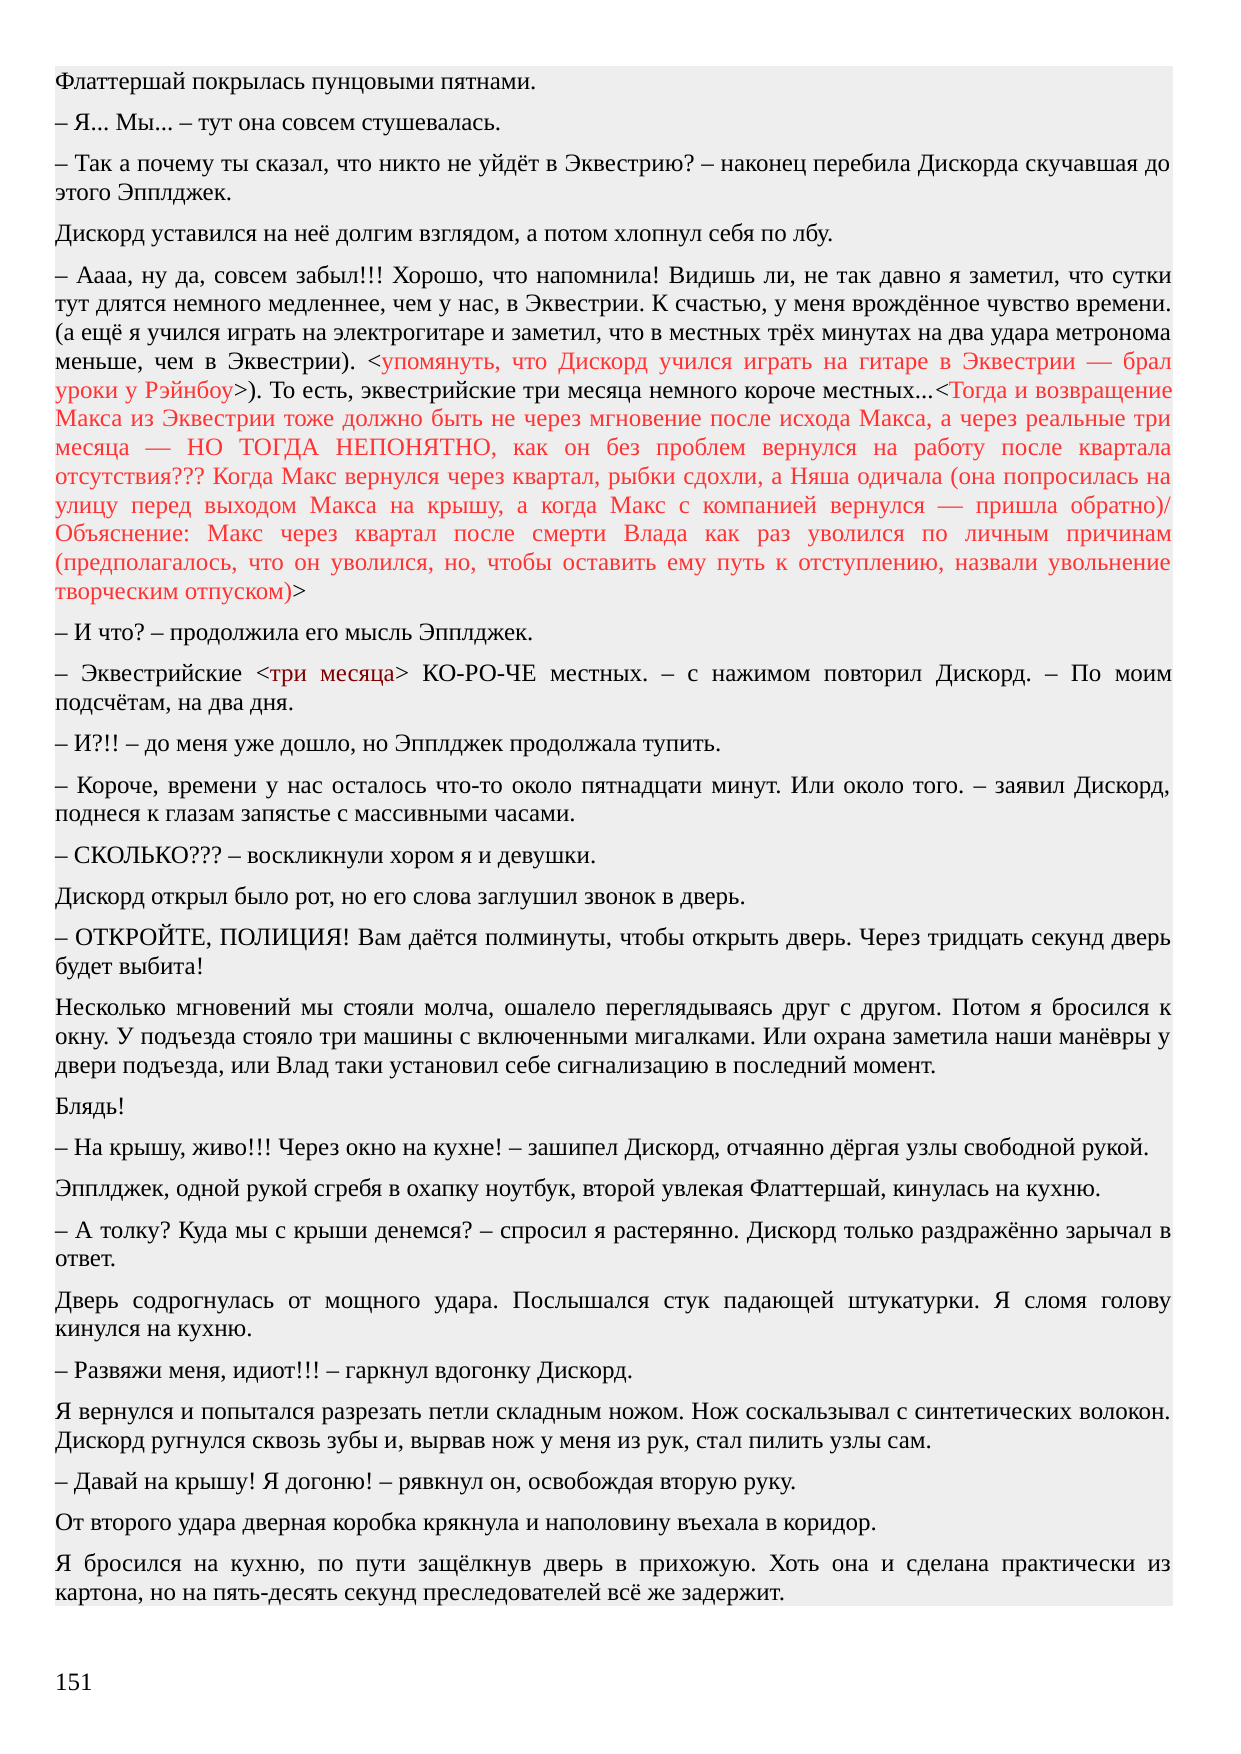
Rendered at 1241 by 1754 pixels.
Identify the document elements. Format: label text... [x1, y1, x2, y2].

text – И что? – продолжила его мысль Эпплджек. [55, 617, 1173, 646]
text Несколько мгновений мы стояли молча, ошалело переглядываясь друг с другом. Потом я бросился к окну. У подъезда стояло три машины с включенными мигалками. Или охрана заметила наши манёвры у двери подъезда, или Влад таки установил себе сигнализацию в последний момент. [55, 992, 1173, 1078]
text – Развяжи меня, идиот!!! – гаркнул вдогонку Дискорд. [55, 1355, 1173, 1383]
text – Я... Мы... – тут она совсем стушевалась. [55, 107, 1173, 136]
text – СКОЛЬКО??? – воскликнули хором я и девушки. [55, 840, 1173, 868]
text Флаттершай покрылась пунцовыми пятнами. [55, 66, 1173, 95]
text Я вернулся и попытался разрезать петли складным ножом. Нож соскальзывал с синтетических волокон. Дискорд ругнулся сквозь зубы и, вырвав нож у меня из рук, стал пилить узлы сам. [55, 1396, 1173, 1453]
text – Аааа, ну да, совсем забыл!!! Хорошо, что напомнила! Видишь ли, не так давно я заметил, что сутки тут длятся немного медленнее, чем у нас, в Эквестрии. К счастью, у меня врождённое чувство времени. (а ещё я учился играть на электрогитаре и заметил, что в местных трёх минутах на два удара метронома меньше, чем в Эквестрии). <упомянуть, что Дискорд учился играть на гитаре в Эквестрии — брал уроки у Рэйнбоу>). То есть, эквестрийские три месяца немного короче местных...<Тогда и возвращение Макса из Эквестрии тоже должно быть не через мгновение после исхода Макса, а через реальные три месяца — НО ТОГДА НЕПОНЯТНО, как он без проблем вернулся на работу после квартала отсутствия??? Когда Макс вернулся через квартал, рыбки сдохли, а Няша одичала (она попросилась на улицу перед выходом Макса на крышу, а когда Макс с компанией вернулся — пришла обратно)/ Объяснение: Макс через квартал после смерти Влада как раз уволился по личным причинам (предполагалось, что он уволился, но, чтобы оставить ему путь к отступлению, назвали увольнение творческим отпуском)> [55, 260, 1173, 605]
text Дверь содрогнулась от мощного удара. Послышался стук падающей штукатурки. Я сломя голову кинулся на кухню. [55, 1285, 1173, 1342]
text Дискорд уставился на неё долгим взглядом, а потом хлопнул себя по лбу. [55, 218, 1173, 247]
text – Короче, времени у нас осталось что-то около пятнадцати минут. Или около того. – заявил Дискорд, поднеся к глазам запястье с массивными часами. [55, 770, 1173, 827]
text Я бросился на кухню, по пути защёлкнув дверь в прихожую. Хоть она и сделана практически из картона, но на пять-десять секунд преследователей всё же задержит. [55, 1548, 1173, 1606]
text – На крышу, живо!!! Через окно на кухне! – зашипел Дискорд, отчаянно дёргая узлы свободной рукой. [55, 1132, 1173, 1161]
text – Давай на крышу! Я догоню! – рявкнул он, освобождая вторую руку. [55, 1466, 1173, 1495]
text Эпплджек, одной рукой сгребя в охапку ноутбук, второй увлекая Флаттершай, кинулась на кухню. [55, 1173, 1173, 1202]
text – ОТКРОЙТЕ, ПОЛИЦИЯ! Вам даётся полминуты, чтобы открыть дверь. Через тридцать секунд дверь будет выбита! [55, 922, 1173, 980]
text – И?!! – до меня уже дошло, но Эпплджек продолжала тупить. [55, 728, 1173, 757]
text – Так а почему ты сказал, что никто не уйдёт в Эквестрию? – наконец перебила Дискорда скучавшая до этого Эпплджек. [55, 148, 1173, 206]
text Блядь! [55, 1091, 1173, 1120]
text От второго удара дверная коробка крякнула и наполовину въехала в коридор. [55, 1507, 1173, 1536]
text Дискорд открыл было рот, но его слова заглушил звонок в дверь. [55, 881, 1173, 910]
text – Эквестрийские <три месяца> КО-РО-ЧЕ местных. – с нажимом повторил Дискорд. – По моим подсчётам, на два дня. [55, 658, 1173, 716]
text – А толку? Куда мы с крыши денемся? – спросил я растерянно. Дискорд только раздражённо зарычал в ответ. [55, 1215, 1173, 1272]
